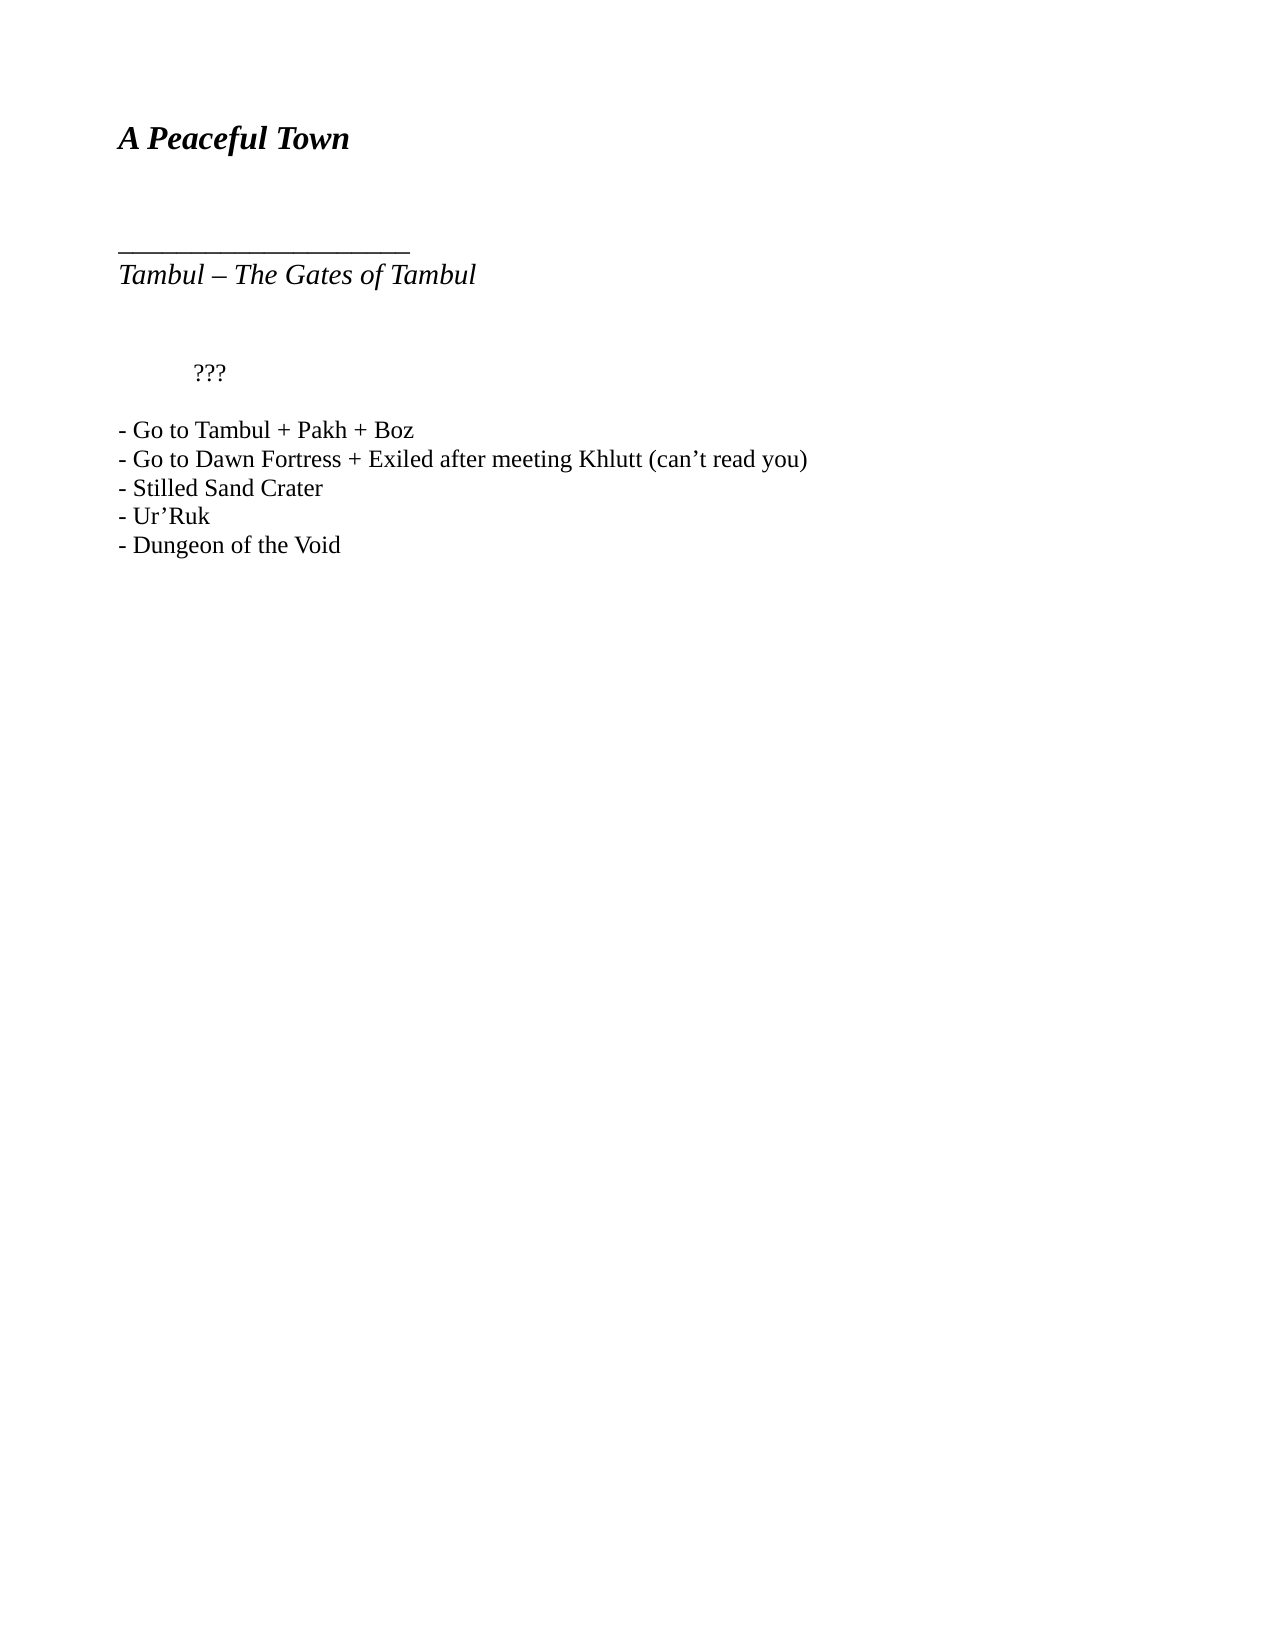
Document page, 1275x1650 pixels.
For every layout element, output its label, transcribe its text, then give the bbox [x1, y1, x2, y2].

text ??? [118, 358, 1157, 386]
text - Go to Tambul + Pakh + Boz [118, 415, 1157, 444]
text Tambul – The Gates of Tambul [118, 257, 1157, 291]
text ____________________ [118, 223, 1157, 257]
text A Peaceful Town [118, 118, 1157, 156]
text - Stilled Sand Crater [118, 473, 1157, 501]
text - Dungeon of the Void [118, 530, 1157, 559]
text - Ur’Ruk [118, 501, 1157, 530]
text - Go to Dawn Fortress + Exiled after meeting Khlutt (can’t read you) [118, 444, 1157, 473]
